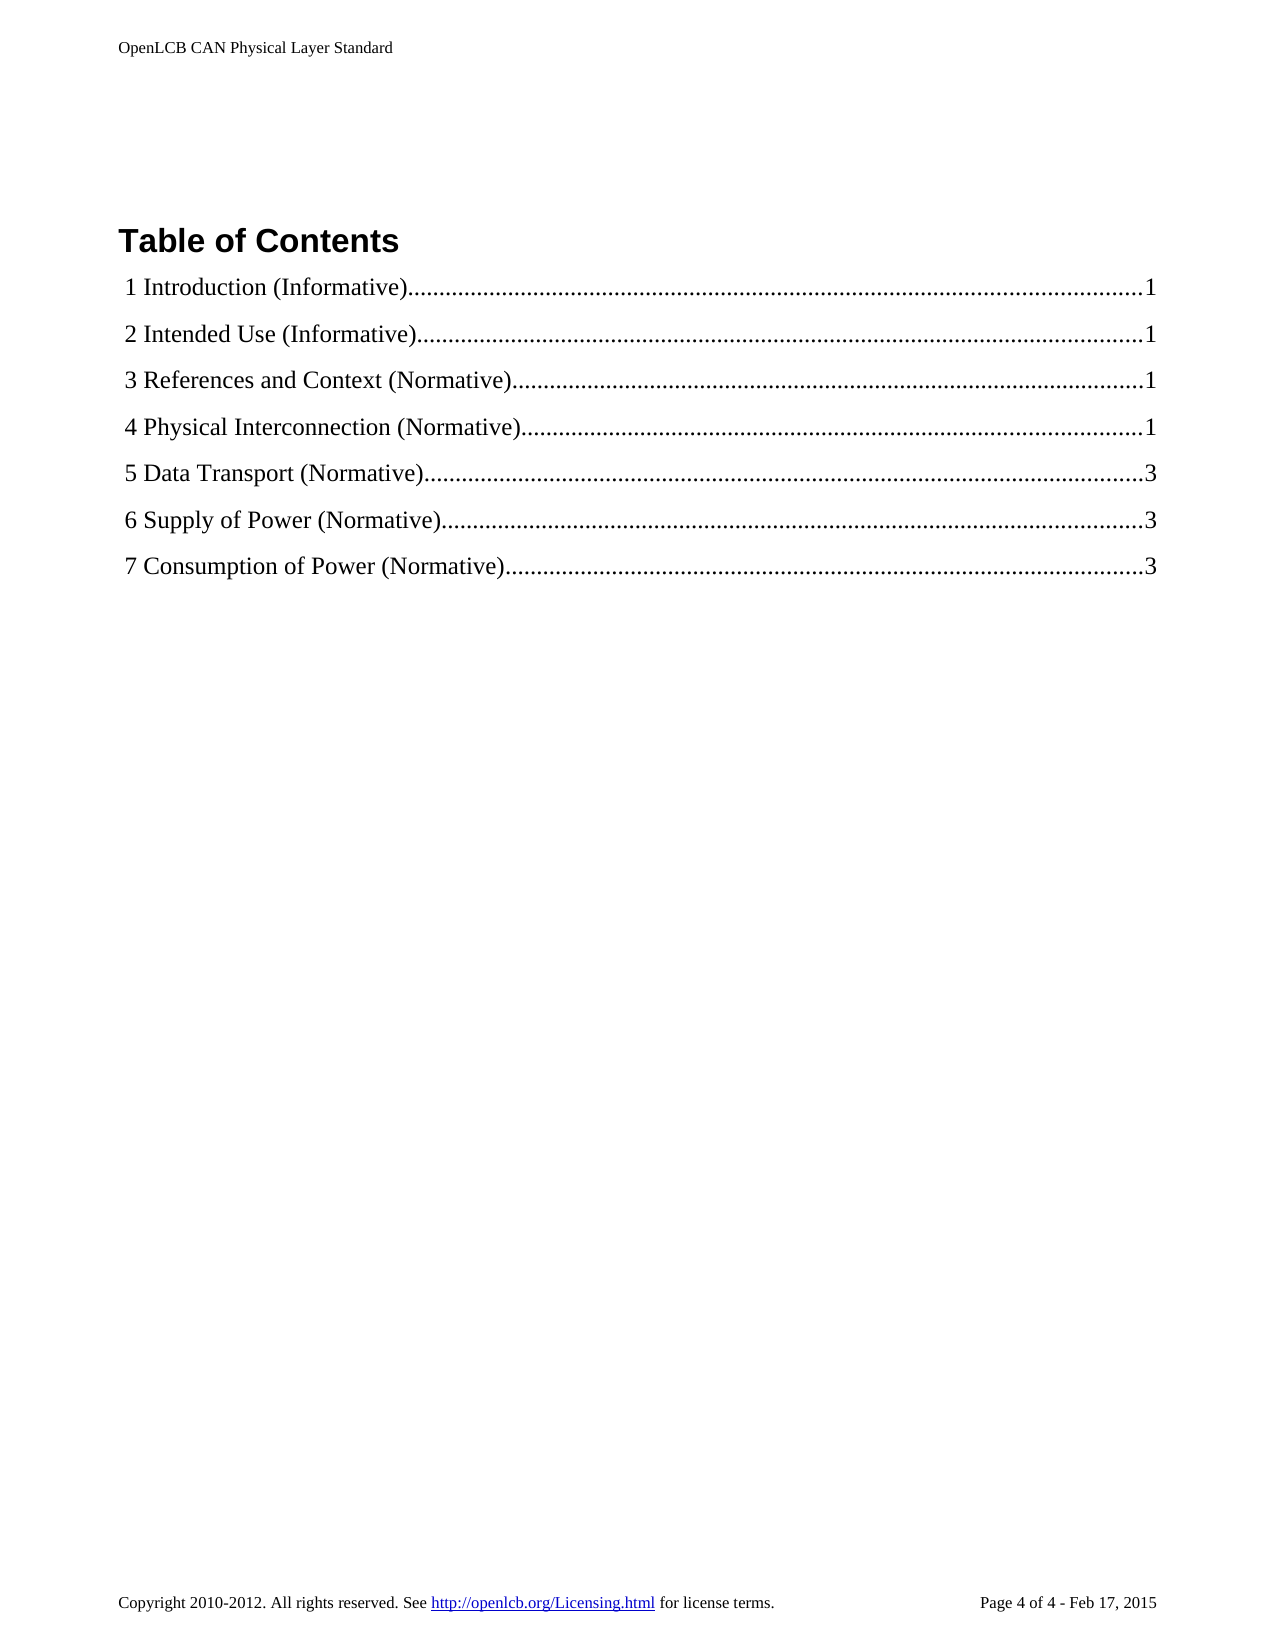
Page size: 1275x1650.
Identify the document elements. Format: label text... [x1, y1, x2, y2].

text 3 References and Context (Normative) 1 [118, 365, 1157, 394]
text 4 Physical Interconnection (Normative) 1 [118, 412, 1157, 441]
text 1 Introduction (Informative) 1 [118, 272, 1157, 301]
text 7 Consumption of Power (Normative) 3 [118, 551, 1157, 580]
text 6 Supply of Power (Normative) 3 [118, 505, 1157, 533]
subtitle Table of Contents [118, 221, 1157, 260]
text 2 Intended Use (Informative) 1 [118, 319, 1157, 348]
text 5 Data Transport (Normative) 3 [118, 458, 1157, 487]
